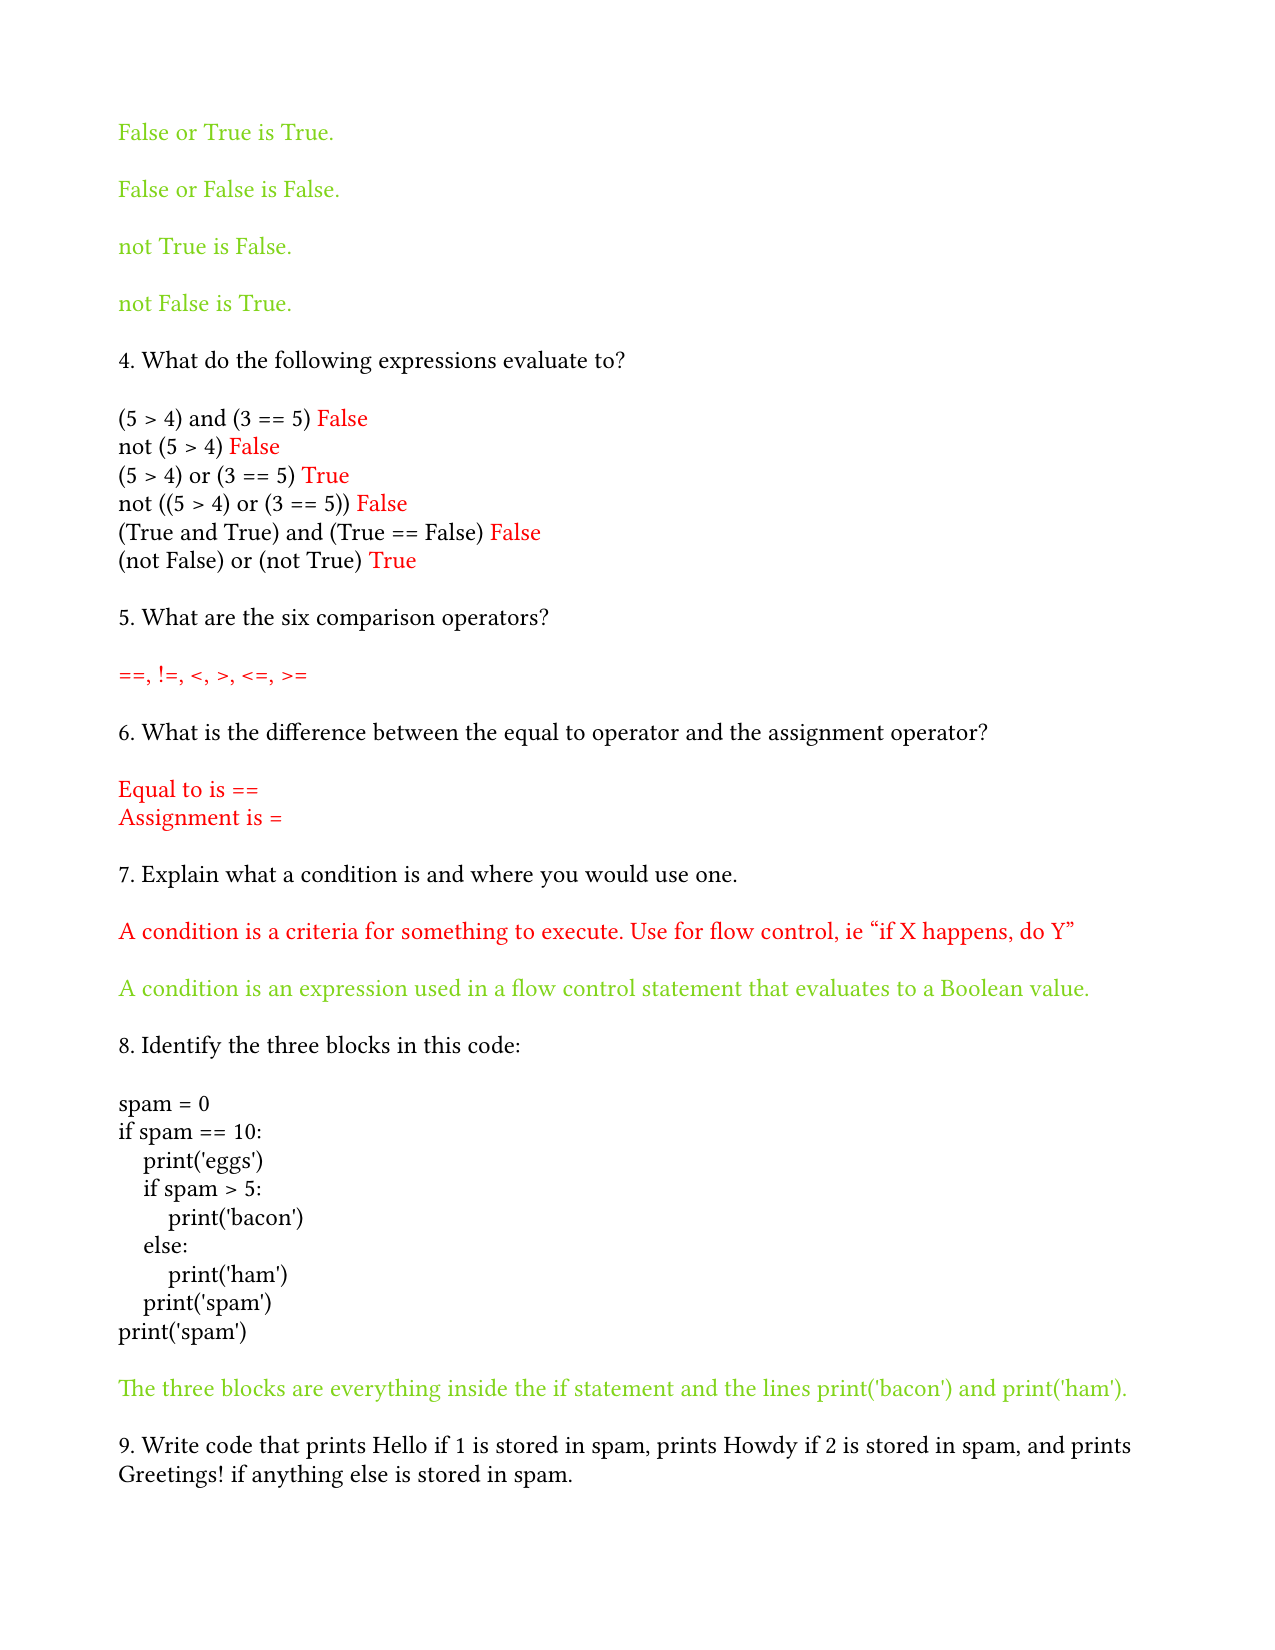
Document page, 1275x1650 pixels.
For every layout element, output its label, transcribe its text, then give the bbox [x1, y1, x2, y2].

text A condition is a criteria for something to execute. Use for flow control, ie “if X happens, do Y” [118, 917, 1157, 946]
text 9. Write code that prints Hello if 1 is stored in spam, prints Howdy if 2 is stored in spam, and prints Greetings! if anything else is stored in spam. [118, 1431, 1157, 1488]
text (5 > 4) or (3 == 5) True [118, 461, 1157, 489]
text ==, !=, <, >, <=, >= [118, 660, 1157, 689]
text if spam == 10: [118, 1117, 1157, 1146]
text False or True is True. [118, 118, 1157, 147]
text The three blocks are everything inside the if statement and the lines print('bacon') and print('ham'). [118, 1374, 1157, 1402]
text 8. Identify the three blocks in this code: [118, 1031, 1157, 1060]
text (True and True) and (True == False) False [118, 518, 1157, 546]
text not False is True. [118, 289, 1157, 318]
text False or False is False. [118, 175, 1157, 204]
text 7. Explain what a condition is and where you would use one. [118, 860, 1157, 889]
text not True is False. [118, 232, 1157, 261]
text print('ham') [118, 1260, 1157, 1288]
text A condition is an expression used in a flow control statement that evaluates to a Boolean value. [118, 974, 1157, 1003]
text 5. What are the six comparison operators? [118, 603, 1157, 632]
text (not False) or (not True) True [118, 546, 1157, 575]
text print('spam') [118, 1288, 1157, 1317]
text not ((5 > 4) or (3 == 5)) False [118, 489, 1157, 518]
text 4. What do the following expressions evaluate to? [118, 346, 1157, 375]
text print('bacon') [118, 1203, 1157, 1231]
text Assignment is = [118, 803, 1157, 832]
text print('spam') [118, 1317, 1157, 1345]
text (5 > 4) and (3 == 5) False [118, 403, 1157, 432]
text spam = 0 [118, 1088, 1157, 1117]
text Equal to is == [118, 774, 1157, 803]
text print('eggs') [118, 1146, 1157, 1174]
text else: [118, 1231, 1157, 1260]
text 6. What is the difference between the equal to operator and the assignment operator? [118, 717, 1157, 746]
text if spam > 5: [118, 1174, 1157, 1203]
text not (5 > 4) False [118, 432, 1157, 461]
